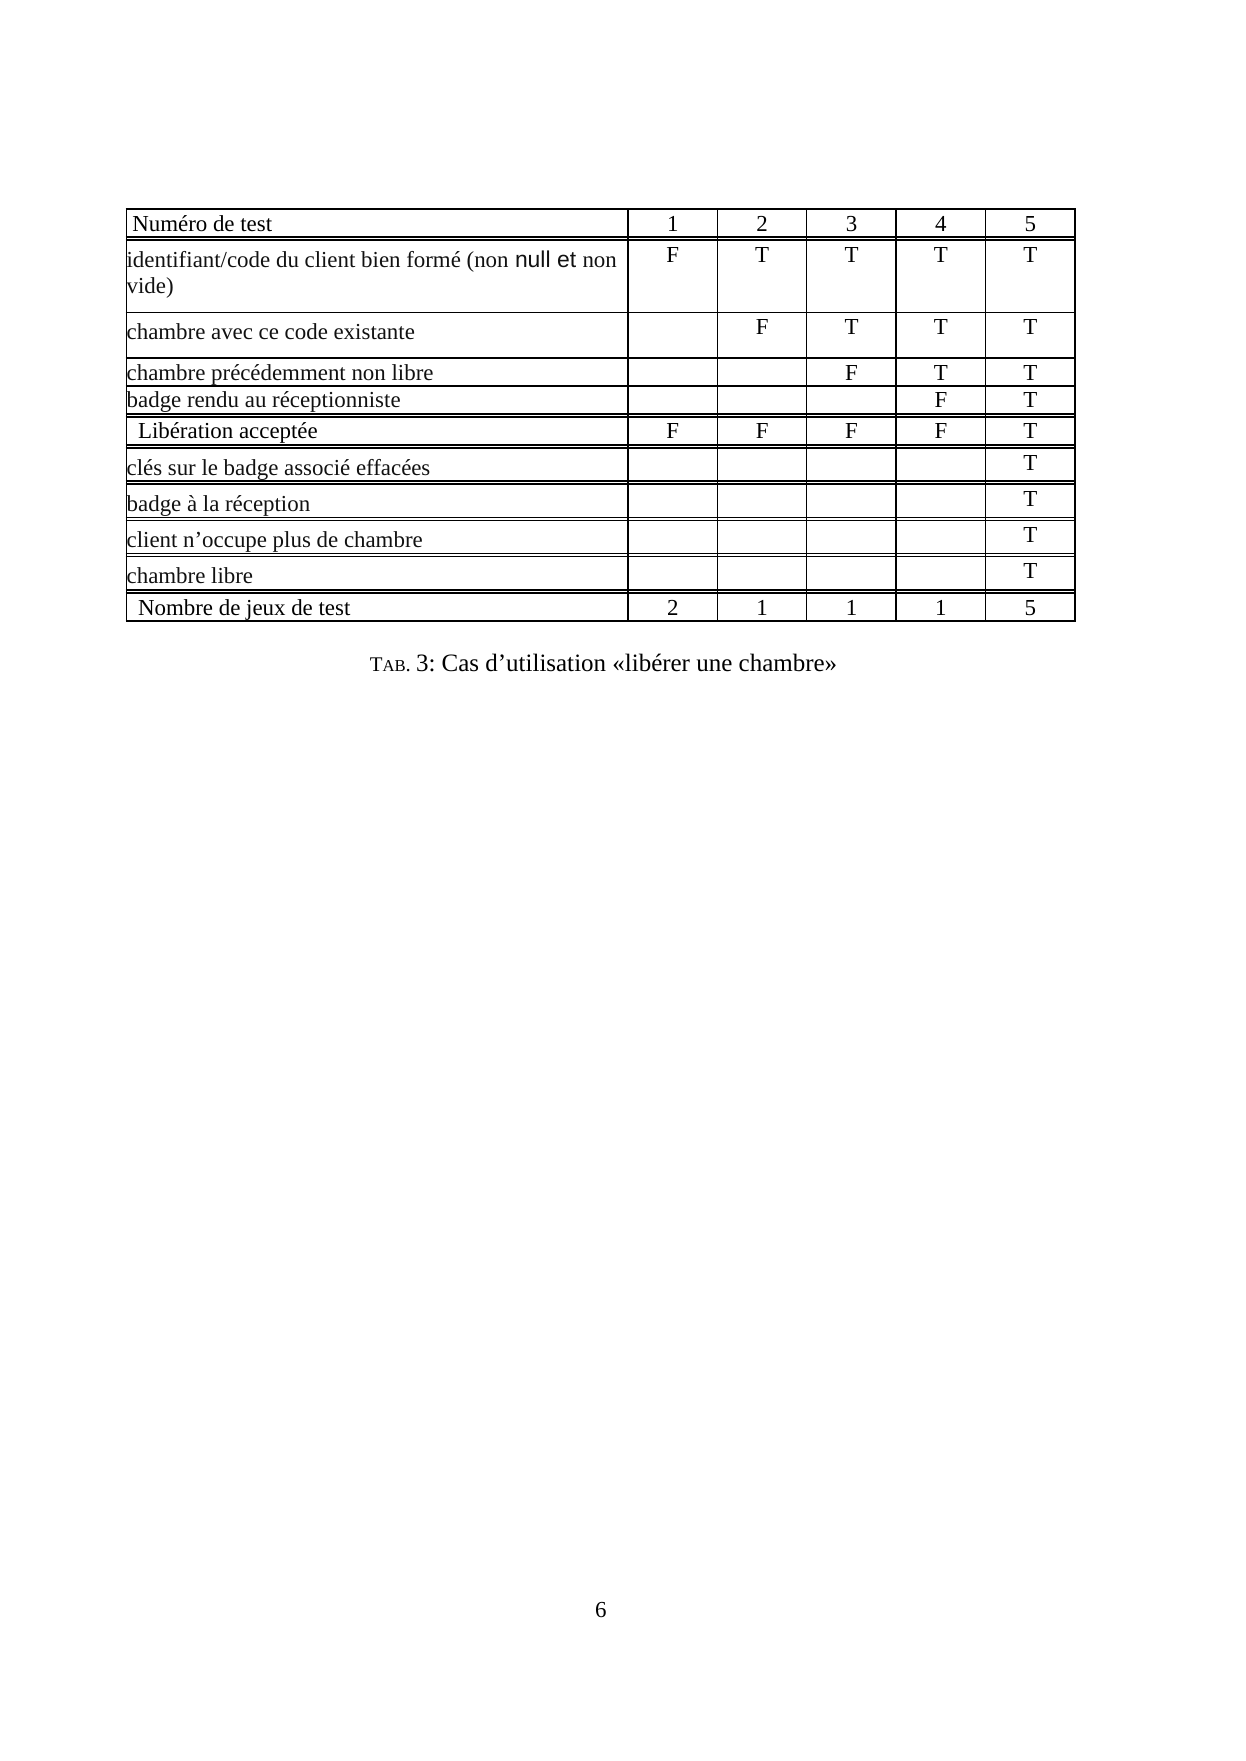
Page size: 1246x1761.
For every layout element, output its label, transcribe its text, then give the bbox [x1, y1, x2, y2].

table_cell 1 [718, 594, 806, 620]
table_header Numéro de test [127, 210, 627, 236]
table_cell [629, 485, 717, 516]
table_cell client n’occupe plus de chambre [127, 521, 627, 553]
table_cell F [807, 418, 895, 444]
table_cell [629, 313, 717, 357]
table_cell badge rendu au réceptionniste [127, 387, 627, 413]
table_cell Nombre de jeux de test [127, 594, 627, 620]
table_cell [807, 387, 895, 413]
table_cell [897, 521, 985, 553]
text Tab. 3: Cas d’utilisation «libérer une chambre» [126, 648, 1075, 677]
table_cell T [897, 359, 985, 385]
table_cell T [897, 241, 985, 311]
table_cell [807, 557, 895, 589]
table_cell [629, 557, 717, 589]
table_cell T [807, 313, 895, 357]
table_cell T [718, 241, 806, 311]
table_header 1 [629, 210, 717, 236]
table_cell 1 [897, 594, 985, 620]
table_cell T [986, 521, 1074, 553]
table_cell F [807, 359, 895, 385]
table_cell [629, 521, 717, 553]
table_header 5 [986, 210, 1074, 236]
table_cell F [629, 418, 717, 444]
table_cell chambre libre [127, 557, 627, 589]
table_cell identifiant/code du client bien formé (non null et non vide) [127, 241, 627, 311]
table_cell Libération acceptée [127, 418, 627, 444]
table_cell 2 [629, 594, 717, 620]
table_cell 1 [807, 594, 895, 620]
table_cell T [897, 313, 985, 357]
table_header 3 [807, 210, 895, 236]
table_cell [629, 387, 717, 413]
table_cell 5 [986, 594, 1074, 620]
table_cell [807, 449, 895, 480]
table_cell T [986, 359, 1074, 385]
table_cell [897, 485, 985, 516]
table_cell [718, 521, 806, 553]
table_cell F [897, 418, 985, 444]
table_cell T [986, 557, 1074, 589]
table_cell clés sur le badge associé effacées [127, 449, 627, 480]
table_cell [807, 521, 895, 553]
table_cell [897, 557, 985, 589]
table_cell badge à la réception [127, 485, 627, 516]
table_cell [718, 387, 806, 413]
table_cell F [897, 387, 985, 413]
table_cell [718, 359, 806, 385]
table_cell [897, 449, 985, 480]
table_cell T [986, 241, 1074, 311]
table_header 4 [897, 210, 985, 236]
table_cell T [986, 449, 1074, 480]
table_cell chambre avec ce code existante [127, 313, 627, 357]
table_cell T [986, 418, 1074, 444]
table_cell chambre précédemment non libre [127, 359, 627, 385]
table_cell [629, 449, 717, 480]
table_cell [718, 485, 806, 516]
table_cell F [718, 313, 806, 357]
table_cell T [807, 241, 895, 311]
table_cell [629, 359, 717, 385]
table_cell [718, 449, 806, 480]
table_cell [807, 485, 895, 516]
table_cell F [629, 241, 717, 311]
table_cell [718, 557, 806, 589]
table_cell T [986, 313, 1074, 357]
table_cell F [718, 418, 806, 444]
table_header 2 [718, 210, 806, 236]
table_cell T [986, 387, 1074, 413]
table_cell T [986, 485, 1074, 516]
